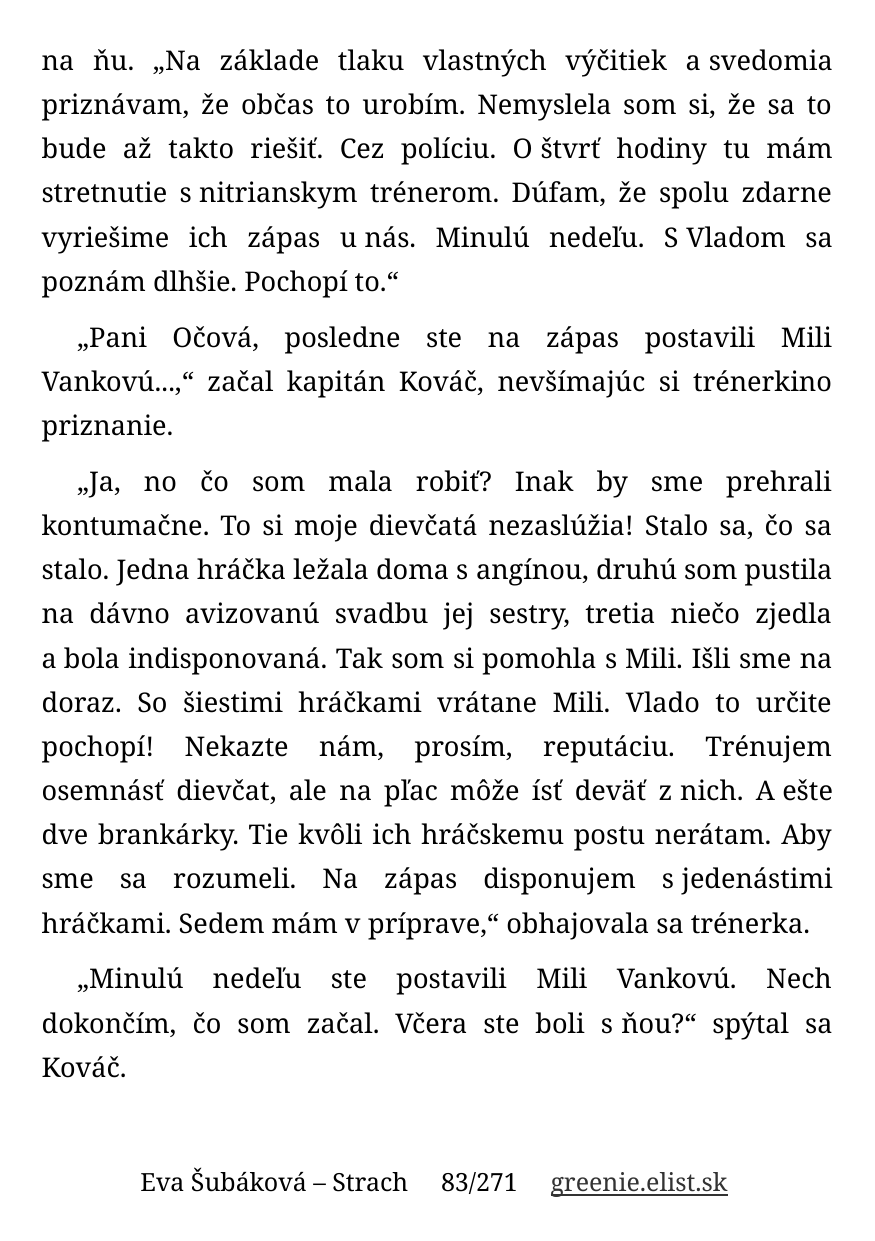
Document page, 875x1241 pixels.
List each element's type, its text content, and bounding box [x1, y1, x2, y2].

text „Minulú nedeľu ste postavili Mili Vankovú. Nech dokončím, čo som začal. Včera ste boli s ňou?“ spýtal sa Kováč. [41, 960, 833, 1085]
text „Ja, no čo som mala robiť? Inak by sme prehrali kontumačne. To si moje dievčatá nezaslúžia! Stalo sa, čo sa stalo. Jedna hráčka ležala doma s angínou, druhú som pustila na dávno avizovanú svadbu jej sestry, tretia niečo zjedla a bola indisponovaná. Tak som si pomohla s Mili. Išli sme na doraz. So šiestimi hráčkami vrátane Mili. Vlado to určite pochopí! Nekazte nám, prosím, reputáciu. Trénujem osemnásť dievčat, ale na pľac môže ísť deväť z nich. A ešte dve brankárky. Tie kvôli ich hráčskemu postu nerátam. Aby sme sa rozumeli. Na zápas disponujem s jedenástimi hráčkami. Sedem mám v príprave,“ obhajovala sa trénerka. [41, 462, 833, 941]
text na ňu. „Na základe tlaku vlastných výčitiek a svedomia priznávam, že občas to urobím. Nemyslela som si, že sa to bude až takto riešiť. Cez políciu. O štvrť hodiny tu mám stretnutie s nitrianskym trénerom. Dúfam, že spolu zdarne vyriešime ich zápas u nás. Minulú nedeľu. S Vladom sa poznám dlhšie. Pochopí to.“ [41, 41, 833, 299]
text „Pani Očová, posledne ste na zápas postavili Mili Vankovú...,“ začal kapitán Kováč, nevšímajúc si trénerkino priznanie. [41, 318, 833, 443]
